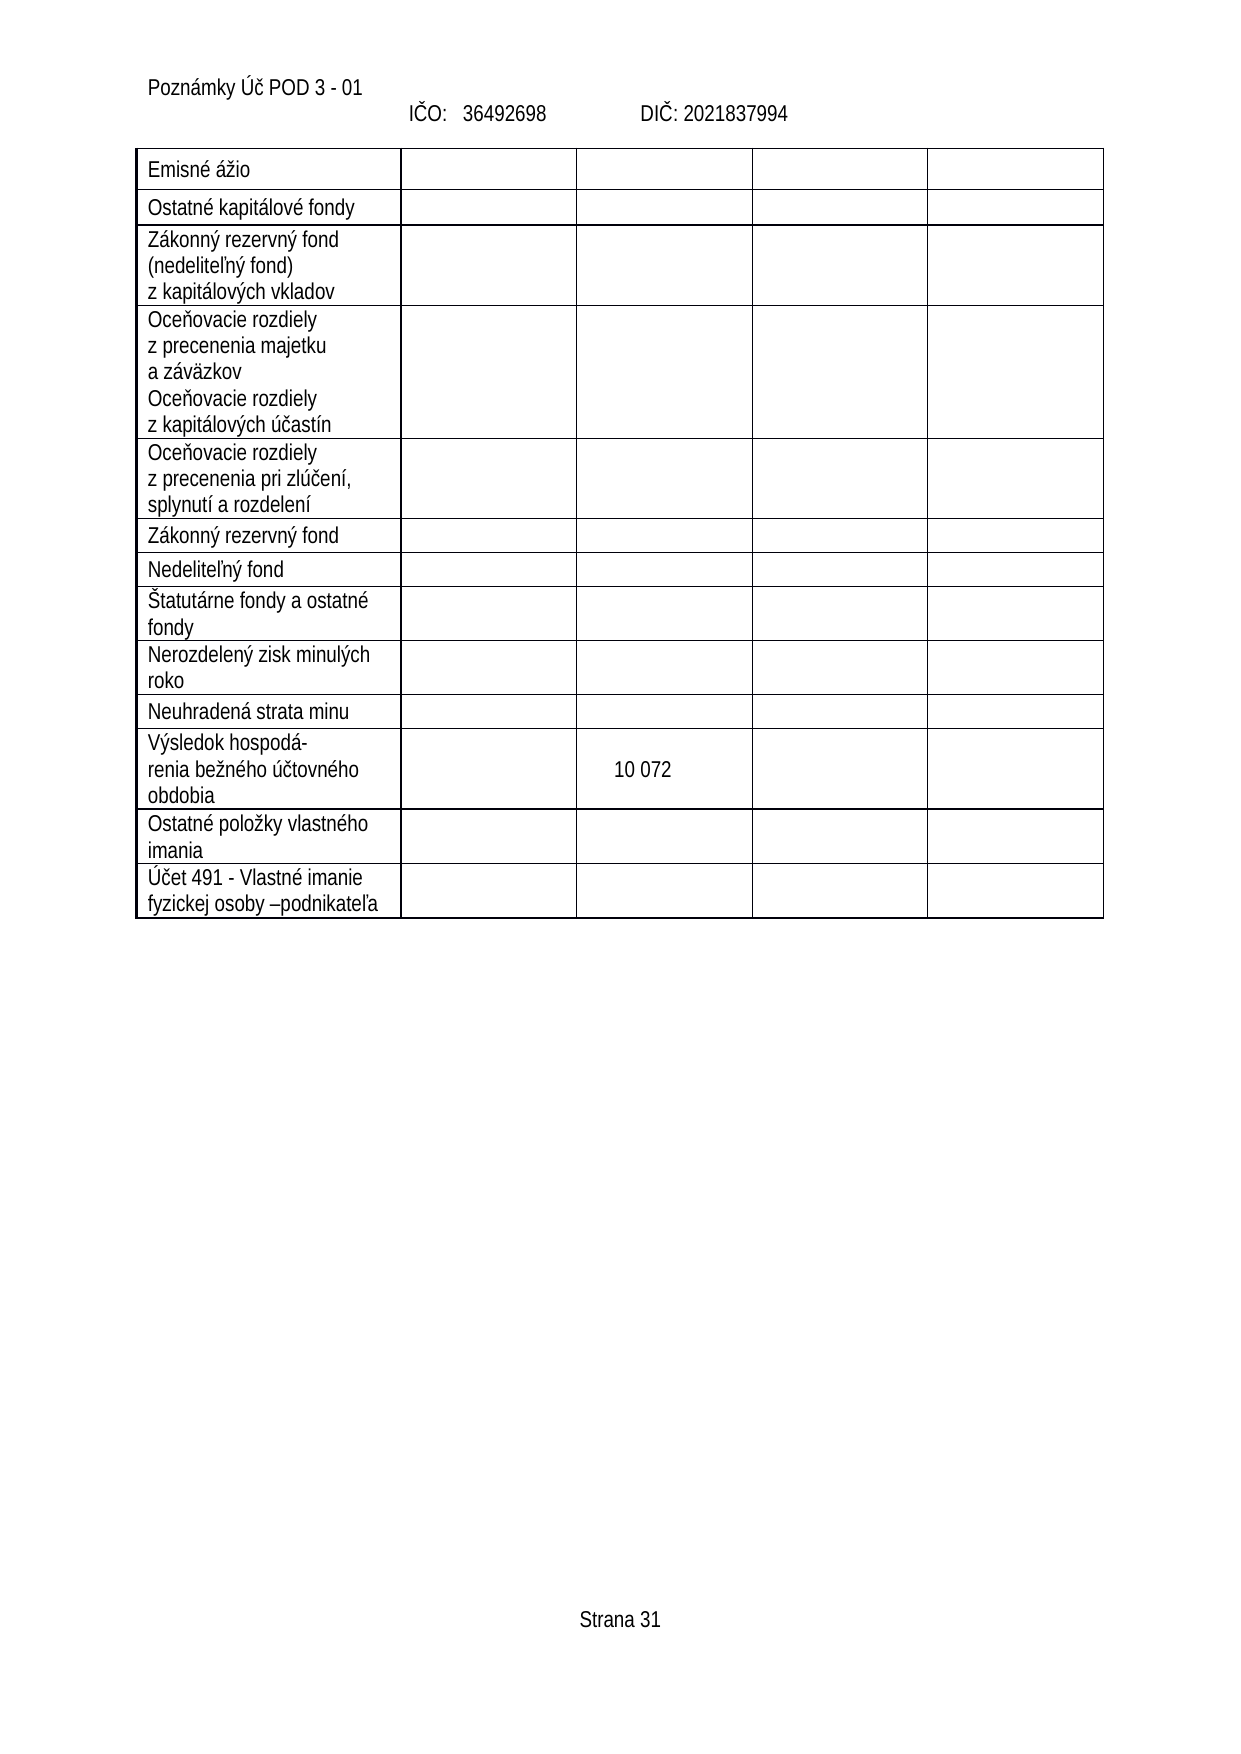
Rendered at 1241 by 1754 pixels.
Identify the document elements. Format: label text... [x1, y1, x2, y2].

table_cell [753, 149, 927, 189]
table_cell [402, 190, 576, 223]
table_cell [928, 149, 1103, 189]
table_cell Výsledok hospodá-renia bežného účtovného obdobia [138, 729, 400, 808]
table_cell [928, 306, 1103, 385]
table_cell Emisné ážio [138, 149, 400, 189]
table_cell [577, 519, 752, 552]
table_cell [928, 864, 1103, 917]
table_cell [402, 439, 576, 517]
table_cell [402, 695, 576, 728]
table_cell [753, 439, 927, 517]
table_cell [928, 641, 1103, 694]
table_cell [928, 519, 1103, 552]
table_cell [753, 385, 927, 437]
table_cell Neuhradená strata minu [138, 695, 400, 728]
table_cell [402, 385, 576, 437]
table_cell [577, 641, 752, 694]
table_cell 10 072 [577, 729, 752, 808]
table_cell [577, 190, 752, 223]
table_cell [928, 385, 1103, 437]
table_cell [402, 519, 576, 552]
table_cell Nedeliteľný fond [138, 553, 400, 586]
table_cell Nerozdelený zisk minulých roko [138, 641, 400, 694]
table_cell [402, 641, 576, 694]
table_cell [928, 810, 1103, 863]
table_cell [402, 553, 576, 586]
table_cell Zákonný rezervný fond (nedeliteľný fond) z kapitálových vkladov [138, 226, 400, 304]
table_cell [753, 695, 927, 728]
table_cell [928, 190, 1103, 223]
table_cell Štatutárne fondy a ostatné fondy [138, 587, 400, 640]
table_cell Ostatné položky vlastného imania [138, 810, 400, 863]
table_cell [928, 695, 1103, 728]
table_cell [928, 587, 1103, 640]
table_cell [753, 226, 927, 304]
table_cell [402, 226, 576, 304]
table_cell [577, 587, 752, 640]
table_cell [402, 810, 576, 863]
table_cell [402, 729, 576, 808]
table_cell [577, 810, 752, 863]
table_cell [577, 385, 752, 437]
table_cell [928, 439, 1103, 517]
table_cell [577, 149, 752, 189]
table_cell [402, 306, 576, 385]
table_cell [577, 864, 752, 917]
table_cell [753, 553, 927, 586]
table_cell [577, 553, 752, 586]
table_cell [928, 226, 1103, 304]
table_cell [753, 306, 927, 385]
table_cell Zákonný rezervný fond [138, 519, 400, 552]
table_cell [928, 729, 1103, 808]
table_cell [753, 864, 927, 917]
table_cell [753, 587, 927, 640]
table_cell [753, 810, 927, 863]
table_cell [402, 587, 576, 640]
table_cell [753, 729, 927, 808]
table_cell [753, 190, 927, 223]
table_cell Oceňovacie rozdiely z precenenia majetku a záväzkov [138, 306, 400, 385]
table_cell [577, 306, 752, 385]
table_cell Oceňovacie rozdiely z kapitálových účastín [138, 385, 400, 437]
table_cell [577, 439, 752, 517]
table_cell [928, 553, 1103, 586]
table_cell Oceňovacie rozdiely z precenenia pri zlúčení, splynutí a rozdelení [138, 439, 400, 517]
table_cell [753, 641, 927, 694]
table_cell Účet 491 - Vlastné imanie fyzickej osoby –podnikateľa [138, 864, 400, 917]
table_cell Ostatné kapitálové fondy [138, 190, 400, 223]
table_cell [402, 149, 576, 189]
table_cell [402, 864, 576, 917]
table_cell [753, 519, 927, 552]
table_cell [577, 695, 752, 728]
table_cell [577, 226, 752, 304]
